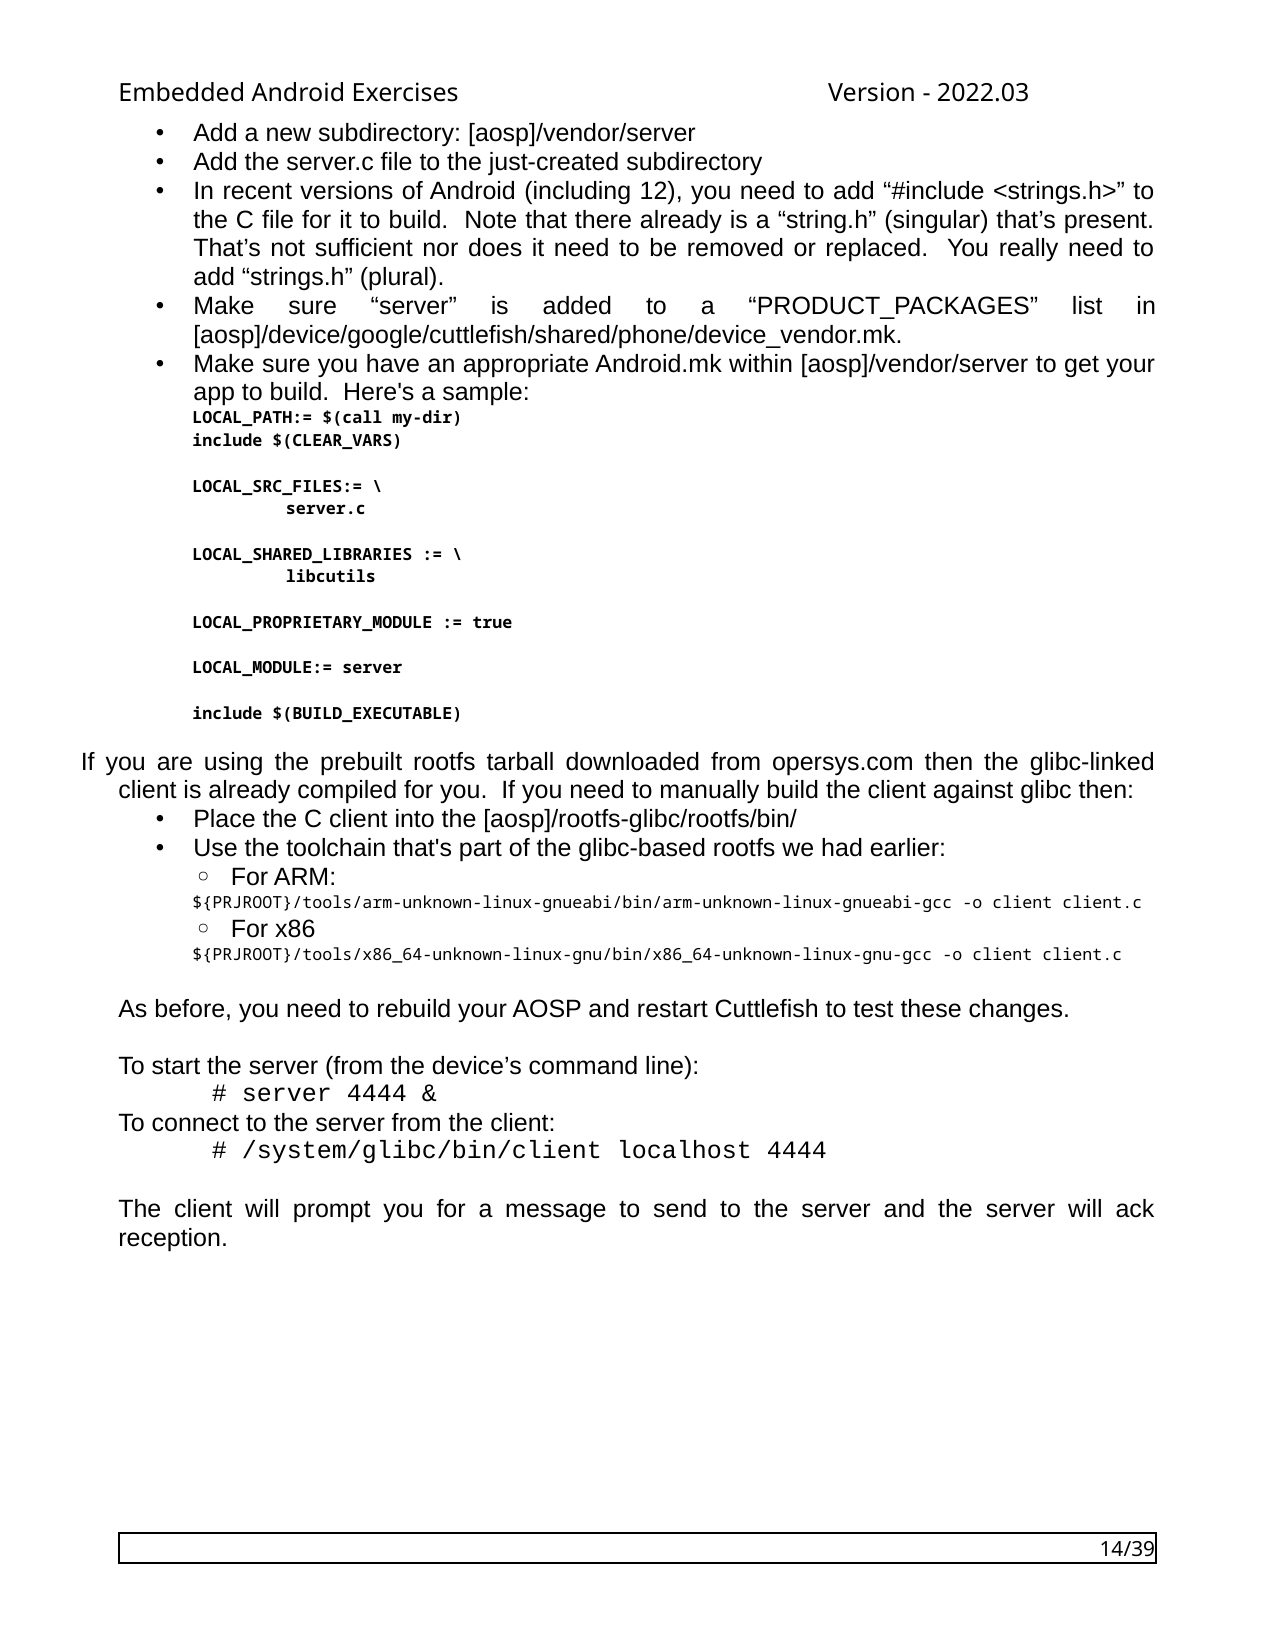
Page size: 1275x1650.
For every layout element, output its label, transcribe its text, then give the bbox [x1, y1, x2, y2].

list Make sure “server” is added to a “PRODUCT_PACKAGES” list in [aosp]/device/google/cuttlefish/shared/phone/device_vendor.mk. [156, 291, 1157, 348]
text # server 4444 & [118, 1080, 1157, 1108]
text libcutils [192, 565, 1157, 588]
text LOCAL_PROPRIETARY_MODULE := true [192, 611, 1157, 633]
text The client will prompt you for a message to send to the server and the server will ack reception. [118, 1194, 1157, 1252]
text To connect to the server from the client: [118, 1108, 1157, 1137]
text LOCAL_SHARED_LIBRARIES := \ [192, 542, 1157, 565]
list For x86 [193, 913, 1157, 942]
text LOCAL_SRC_FILES:= \ [192, 474, 1157, 497]
text To start the server (from the device’s command line): [118, 1051, 1157, 1080]
list Make sure you have an appropriate Android.mk within [aosp]/vendor/server to get your app to build. Here's a sample: [156, 348, 1157, 406]
text If you are using the prebuilt rootfs tarball downloaded from opersys.com then the glibc-linked client is already compiled for you. If you need to manually build the client against glibc then: [81, 747, 1157, 804]
list Place the C client into the [aosp]/rootfs-glibc/rootfs/bin/ [156, 804, 1157, 833]
list Add the server.c file to the just-created subdirectory [156, 147, 1157, 176]
list In recent versions of Android (including 12), you need to add “#include <strings.h>” to the C file for it to build. Note that there already is a “string.h” (singular) that’s present. That’s not sufficient nor does it need to be removed or replaced. You really need to add “strings.h” (plural). [156, 176, 1157, 291]
list For ARM: [193, 862, 1157, 891]
text server.c [192, 497, 1157, 520]
text include $(BUILD_EXECUTABLE) [192, 701, 1157, 724]
text LOCAL_PATH:= $(call my-dir) [192, 406, 1157, 429]
text # /system/glibc/bin/client localhost 4444 [118, 1137, 1157, 1166]
text include $(CLEAR_VARS) [192, 429, 1157, 452]
text ${PRJROOT}/tools/arm-unknown-linux-gnueabi/bin/arm-unknown-linux-gnueabi-gcc -o client client.c [192, 891, 1157, 913]
text ${PRJROOT}/tools/x86_64-unknown-linux-gnu/bin/x86_64-unknown-linux-gnu-gcc -o client client.c [192, 942, 1157, 965]
list Use the toolchain that's part of the glibc-based rootfs we had earlier: [156, 833, 1157, 862]
text LOCAL_MODULE:= server [192, 656, 1157, 679]
text As before, you need to rebuild your AOSP and restart Cuttlefish to test these changes. [118, 994, 1157, 1023]
list Add a new subdirectory: [aosp]/vendor/server [156, 118, 1157, 147]
